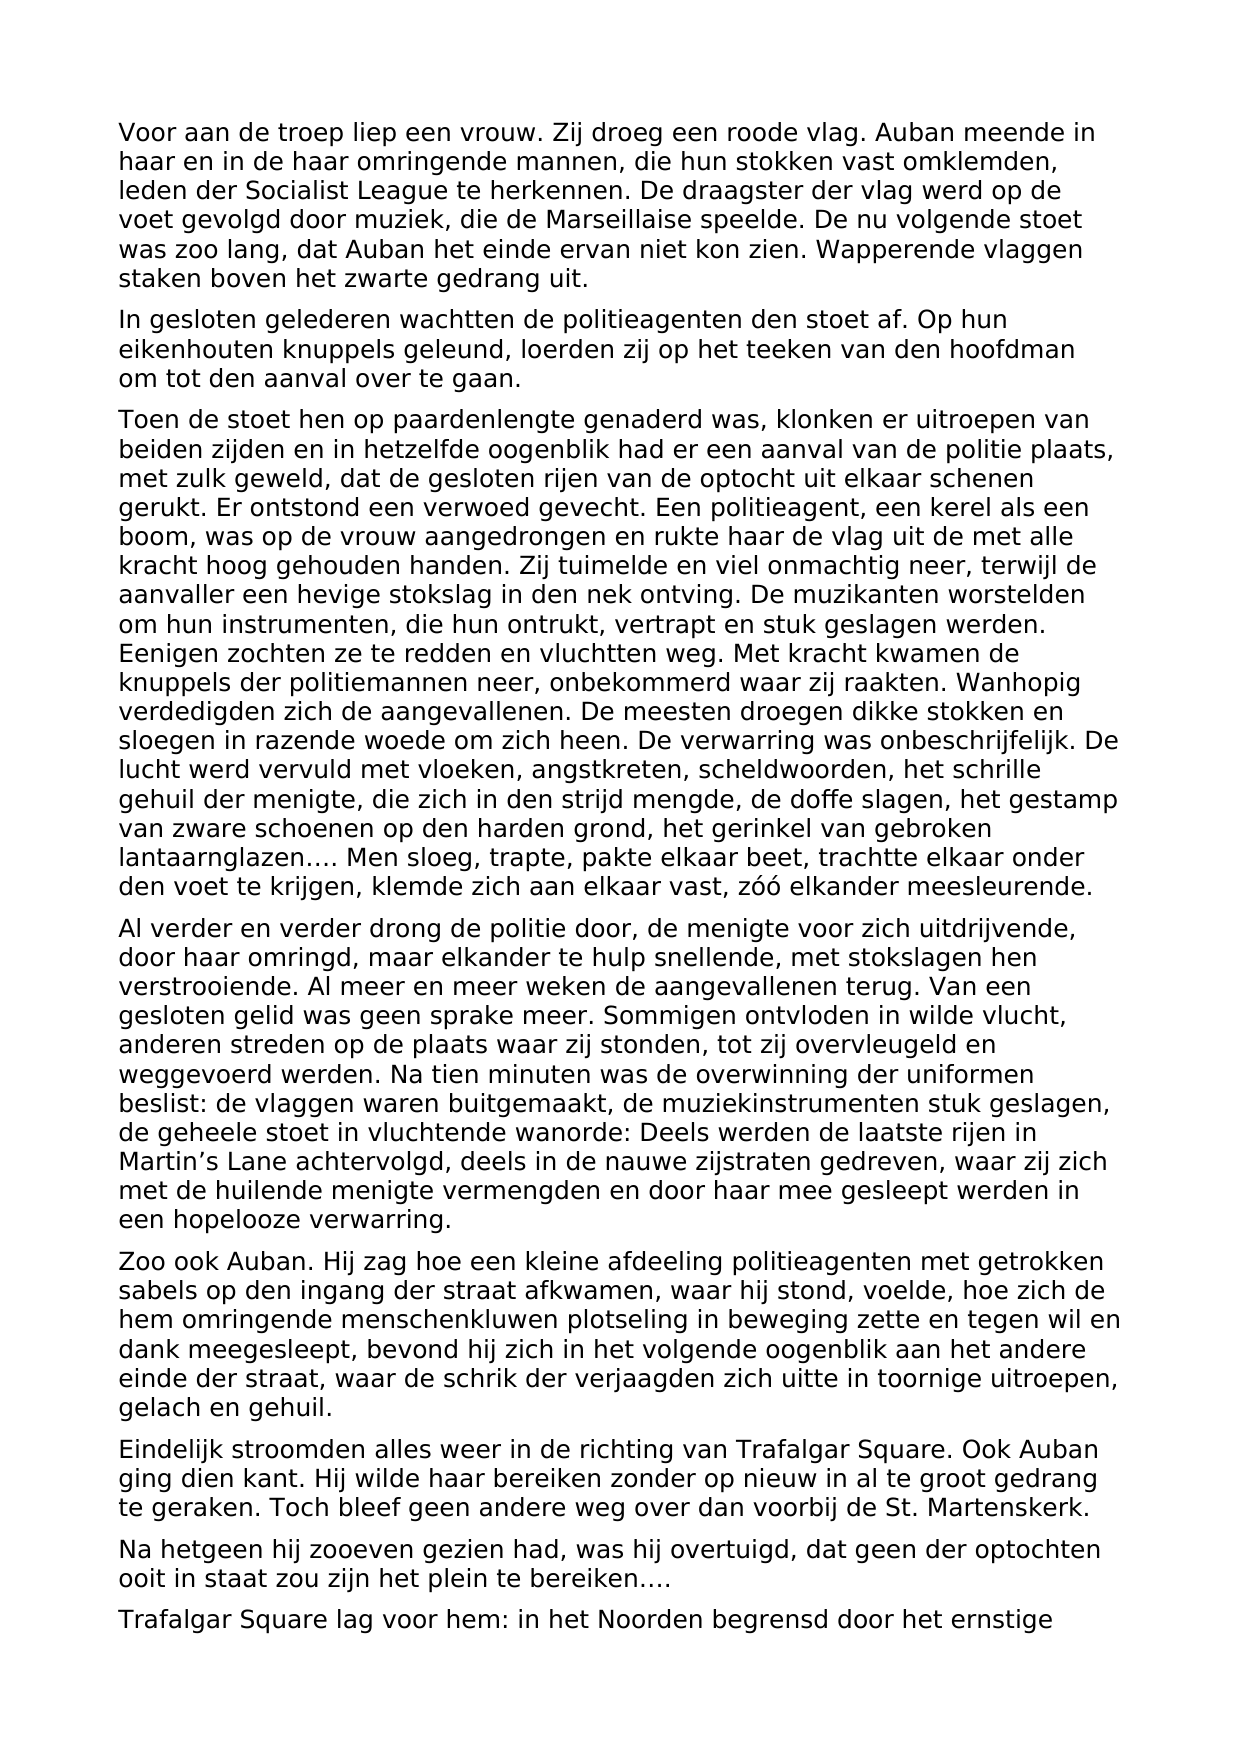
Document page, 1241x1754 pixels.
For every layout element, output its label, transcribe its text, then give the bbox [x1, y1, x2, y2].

text Trafalgar Square lag voor hem: in het Noorden begrensd door het ernstige [118, 1606, 1122, 1635]
text Voor aan de troep liep een vrouw. Zij droeg een roode vlag. Auban meende in haar en in de haar omringende mannen, die hun stokken vast omklemden, leden der Socialist League te herkennen. De draagster der vlag werd op de voet gevolgd door muziek, die de Marseillaise speelde. De nu volgende stoet was zoo lang, dat Auban het einde ervan niet kon zien. Wapperende vlaggen staken boven het zwarte gedrang uit. [118, 118, 1122, 293]
text Al verder en verder drong de politie door, de menigte voor zich uitdrijvende, door haar omringd, maar elkander te hulp snellende, met stokslagen hen verstrooiende. Al meer en meer weken de aangevallenen terug. Van een gesloten gelid was geen sprake meer. Sommigen ontvloden in wilde vlucht, anderen streden op de plaats waar zij stonden, tot zij overvleugeld en weggevoerd werden. Na tien minuten was de overwinning der uniformen beslist: de vlaggen waren buitgemaakt, de muziekinstrumenten stuk geslagen, de geheele stoet in vluchtende wanorde: Deels werden de laatste rijen in Martin’s Lane achtervolgd, deels in de nauwe zijstraten gedreven, waar zij zich met de huilende menigte vermengden en door haar mee gesleept werden in een hopelooze verwarring. [118, 914, 1122, 1235]
text Eindelijk stroomden alles weer in de richting van Trafalgar Square. Ook Auban ging dien kant. Hij wilde haar bereiken zonder op nieuw in al te groot gedrang te geraken. Toch bleef geen andere weg over dan voorbij de St. Martenskerk. [118, 1435, 1122, 1522]
text Na hetgeen hij zooeven gezien had, was hij overtuigd, dat geen der optochten ooit in staat zou zijn het plein te bereiken…. [118, 1535, 1122, 1593]
text In gesloten gelederen wachtten de politieagenten den stoet af. Op hun eikenhouten knuppels geleund, loerden zij op het teeken van den hoofdman om tot den aanval over te gaan. [118, 306, 1122, 393]
text Toen de stoet hen op paardenlengte genaderd was, klonken er uitroepen van beiden zijden en in hetzelfde oogenblik had er een aanval van de politie plaats, met zulk geweld, dat de gesloten rijen van de optocht uit elkaar schenen gerukt. Er ontstond een verwoed gevecht. Een politieagent, een kerel als een boom, was op de vrouw aangedrongen en rukte haar de vlag uit de met alle kracht hoog gehouden handen. Zij tuimelde en viel onmachtig neer, terwijl de aanvaller een hevige stokslag in den nek ontving. De muzikanten worstelden om hun instrumenten, die hun ontrukt, vertrapt en stuk geslagen werden. Eenigen zochten ze te redden en vluchtten weg. Met kracht kwamen de knuppels der politiemannen neer, onbekommerd waar zij raakten. Wanhopig verdedigden zich de aangevallenen. De meesten droegen dikke stokken en sloegen in razende woede om zich heen. De verwarring was onbeschrijfelijk. De lucht werd vervuld met vloeken, angstkreten, scheldwoorden, het schrille gehuil der menigte, die zich in den strijd mengde, de doffe slagen, het gestamp van zware schoenen op den harden grond, het gerinkel van gebroken lantaarnglazen…. Men sloeg, trapte, pakte elkaar beet, trachtte elkaar onder den voet te krijgen, klemde zich aan elkaar vast, zóó elkander meesleurende. [118, 406, 1122, 901]
text Zoo ook Auban. Hij zag hoe een kleine afdeeling politieagenten met getrokken sabels op den ingang der straat afkwamen, waar hij stond, voelde, hoe zich de hem omringende menschenkluwen plotseling in beweging zette en tegen wil en dank meegesleept, bevond hij zich in het volgende oogenblik aan het andere einde der straat, waar de schrik der verjaagden zich uitte in toornige uitroepen, gelach en gehuil. [118, 1247, 1122, 1422]
